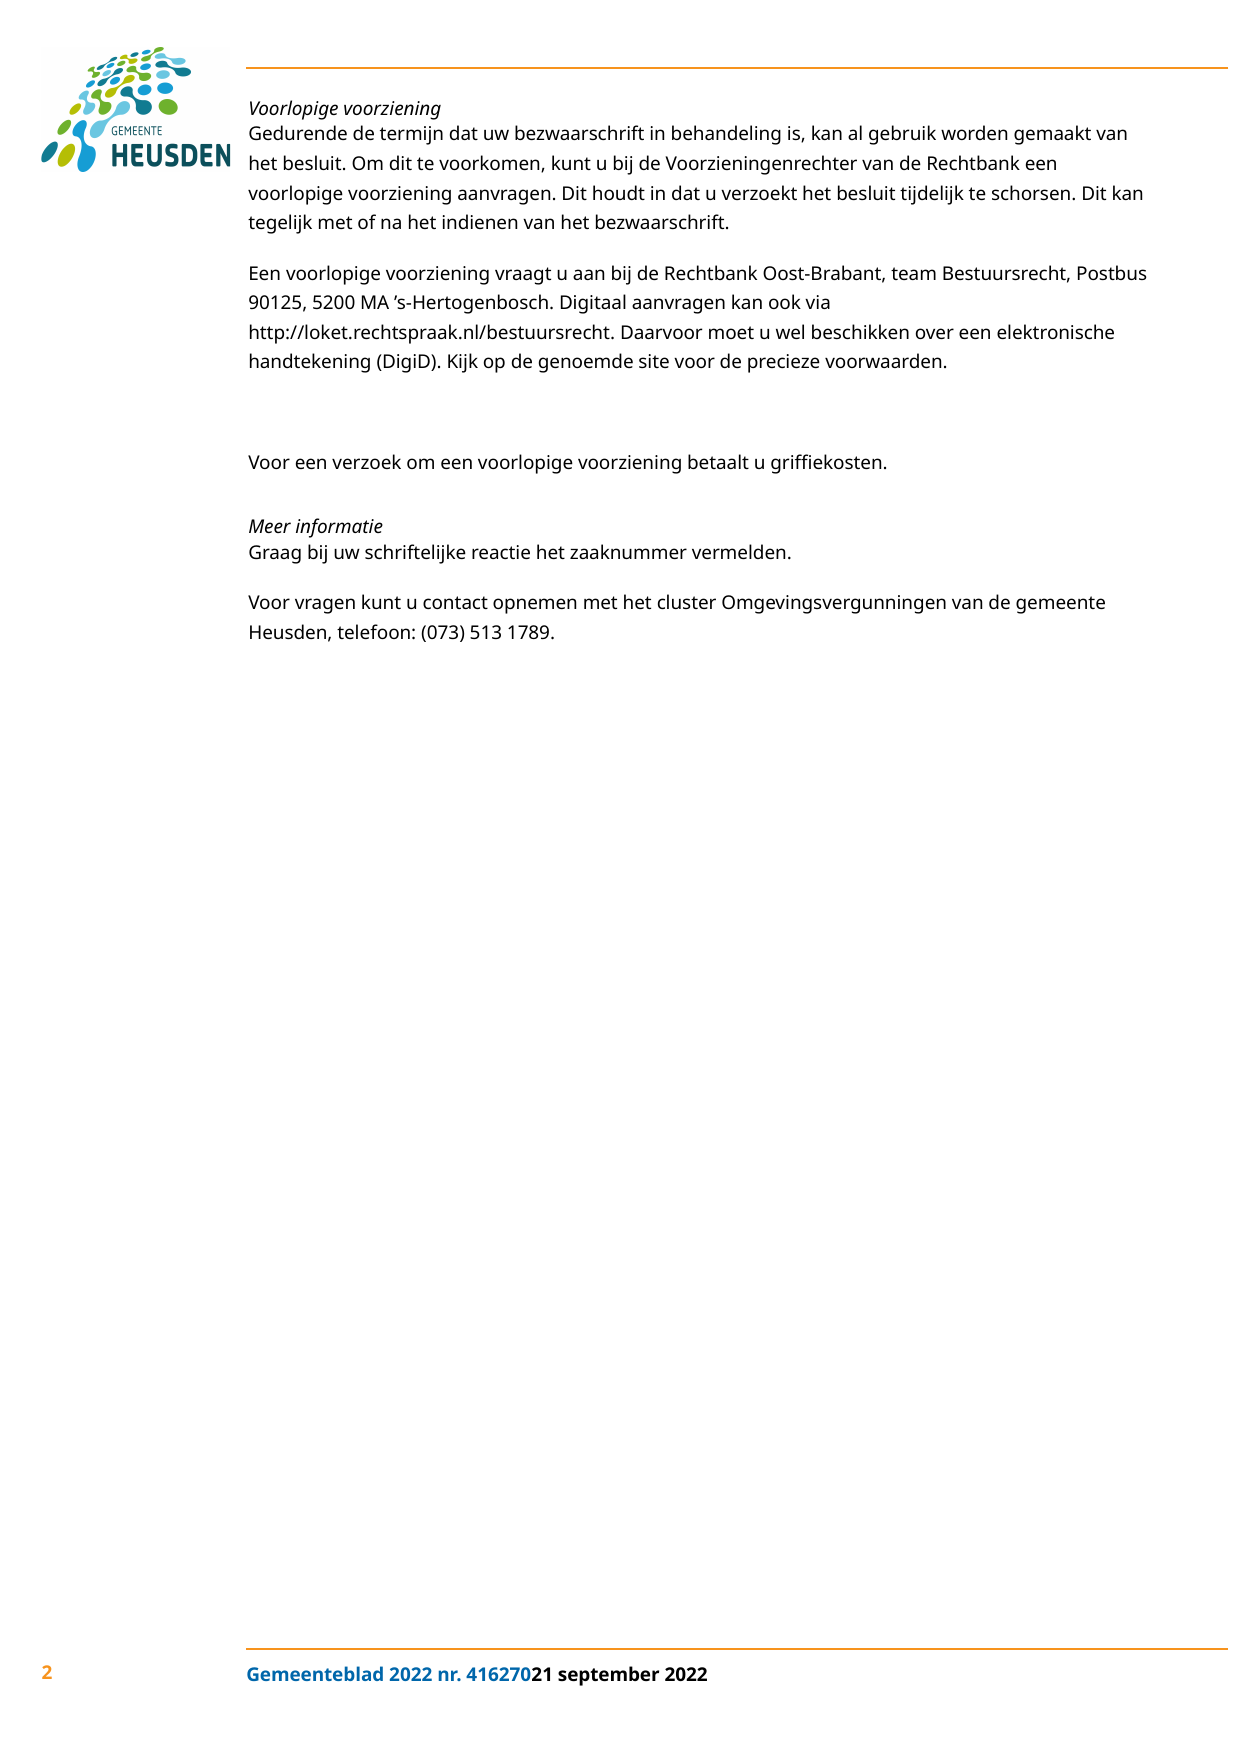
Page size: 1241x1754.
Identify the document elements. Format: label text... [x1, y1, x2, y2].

text Graag bij uw schriftelijke reactie het zaaknummer vermelden. [248, 539, 1152, 565]
text Voorlopige voorziening [248, 95, 1152, 121]
picture [41, 47, 231, 172]
text Meer informatie [248, 513, 1152, 539]
text Een voorlopige voorziening vraagt u aan bij de Rechtbank Oost-Brabant, team Bestuursrecht, Postbus 90125, 5200 MA ’s-Hertogenbosch. Digitaal aanvragen kan ook via http://loket.rechtspraak.nl/bestuursrecht. Daarvoor moet u wel beschikken over een elektronische handtekening (DigiD). Kijk op de genoemde site voor de precieze voorwaarden. [248, 260, 1152, 374]
text Voor een verzoek om een voorlopige voorziening betaalt u griffiekosten. [248, 449, 1152, 475]
text Voor vragen kunt u contact opnemen met het cluster Omgevingsvergunningen van de gemeente Heusden, telefoon: (073) 513 1789. [248, 589, 1152, 645]
text Gedurende de termijn dat uw bezwaarschrift in behandeling is, kan al gebruik worden gemaakt van het besluit. Om dit te voorkomen, kunt u bij de Voorzieningenrechter van de Rechtbank een voorlopige voorziening aanvragen. Dit houdt in dat u verzoekt het besluit tijdelijk te schorsen. Dit kan tegelijk met of na het indienen van het bezwaarschrift. [248, 121, 1152, 235]
